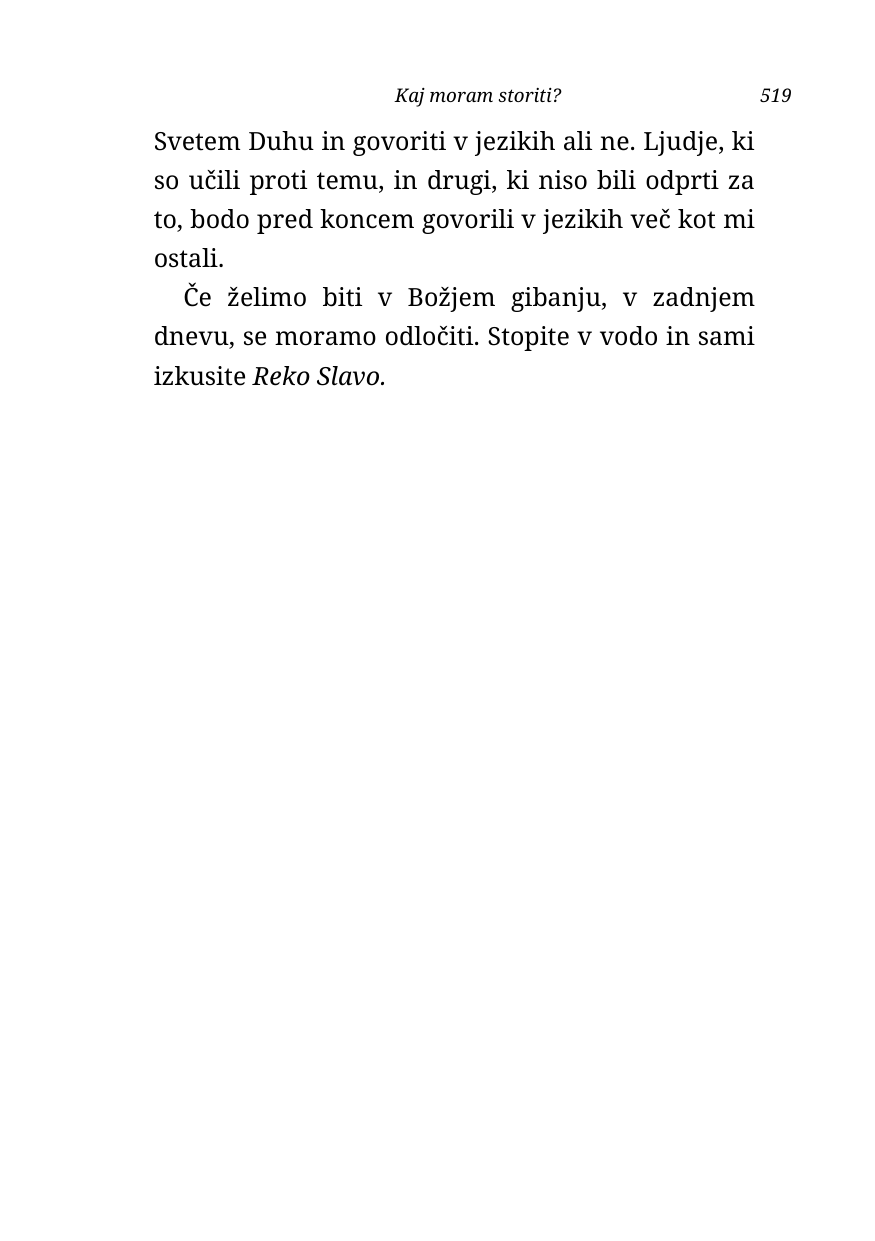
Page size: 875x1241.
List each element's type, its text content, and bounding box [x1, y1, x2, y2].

text Svetem Duhu in govoriti v jezikih ali ne. Ljudje, ki so učili proti temu, in drugi, ki niso bili odprti za to, bodo pred koncem govorili v jezikih več kot mi ostali. [153, 123, 756, 275]
text Če želimo biti v Božjem gibanju, v zadnjem dnevu, se moramo odločiti. Stopite v vodo in sami izkusite Reko Slavo. [153, 280, 756, 392]
